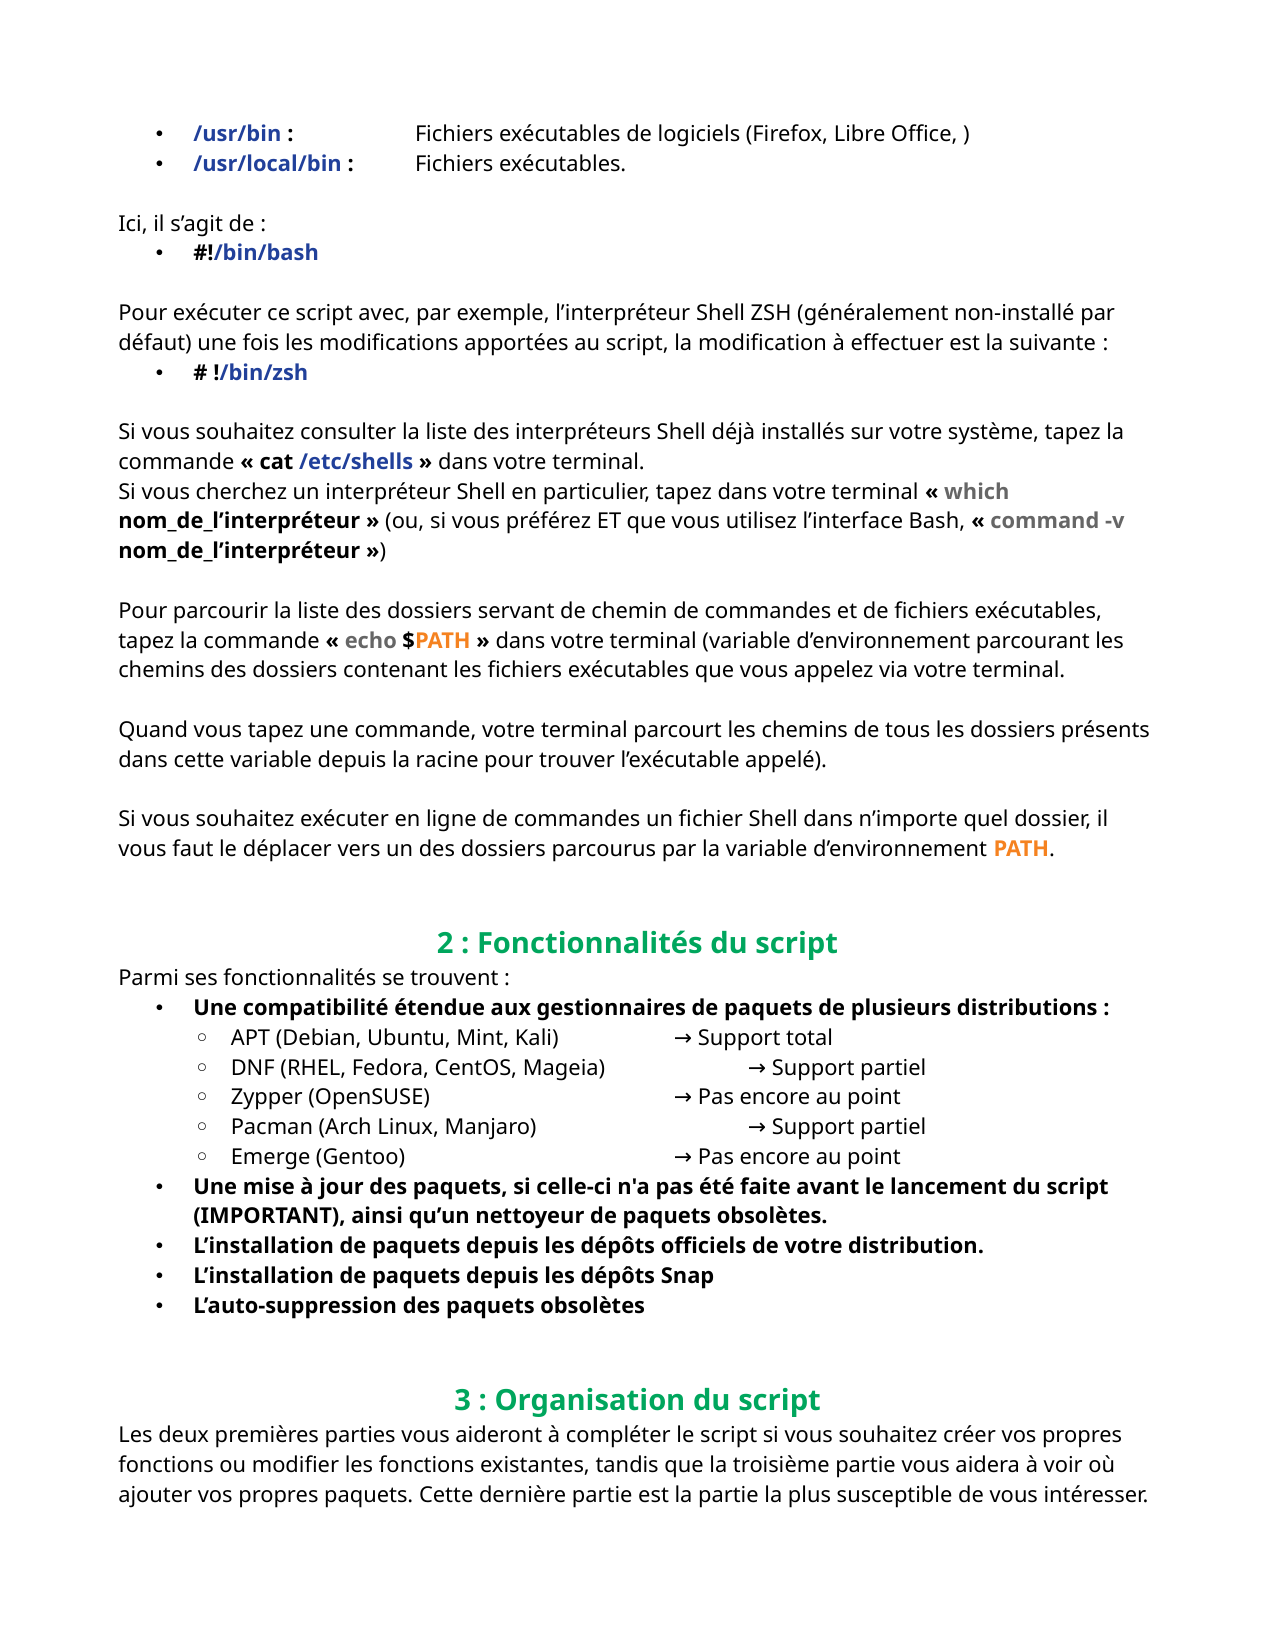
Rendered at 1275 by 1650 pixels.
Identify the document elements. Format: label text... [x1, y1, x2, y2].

text Quand vous tapez une commande, votre terminal parcourt les chemins de tous les dossiers présents dans cette variable depuis la racine pour trouver l’exécutable appelé). [118, 714, 1157, 773]
list L’installation de paquets depuis les dépôts Snap [156, 1260, 1157, 1290]
list # !/bin/zsh [156, 356, 1157, 386]
text Si vous cherchez un interpréteur Shell en particulier, tapez dans votre terminal « which nom_de_l’interpréteur » (ou, si vous préférez ET que vous utilisez l’interface Bash, « command -v nom_de_l’interpréteur ») [118, 476, 1157, 565]
list Pacman (Arch Linux, Manjaro) → Support partiel [193, 1111, 1157, 1141]
text Les deux premières parties vous aideront à compléter le script si vous souhaitez créer vos propres fonctions ou modifier les fonctions existantes, tandis que la troisième partie vous aidera à voir où ajouter vos propres paquets. Cette dernière partie est la partie la plus susceptible de vous intéresser. [118, 1419, 1157, 1508]
text Pour parcourir la liste des dossiers servant de chemin de commandes et de fichiers exécutables, tapez la commande « echo $PATH » dans votre terminal (variable d’environnement parcourant les chemins des dossiers contenant les fichiers exécutables que vous appelez via votre terminal. [118, 595, 1157, 684]
list /usr/local/bin : Fichiers exécutables. [156, 148, 1157, 178]
list Une mise à jour des paquets, si celle-ci n'a pas été faite avant le lancement du script (IMPORTANT), ainsi qu’un nettoyeur de paquets obsolètes. [156, 1171, 1157, 1230]
list L’installation de paquets depuis les dépôts officiels de votre distribution. [156, 1230, 1157, 1260]
text 2 : Fonctionnalités du script [118, 922, 1157, 962]
list APT (Debian, Ubuntu, Mint, Kali) → Support total [193, 1022, 1157, 1052]
list /usr/bin : Fichiers exécutables de logiciels (Firefox, Libre Office, ) [156, 118, 1157, 148]
list Zypper (OpenSUSE) → Pas encore au point [193, 1081, 1157, 1111]
list L’auto-suppression des paquets obsolètes [156, 1290, 1157, 1320]
list DNF (RHEL, Fedora, CentOS, Mageia) → Support partiel [193, 1052, 1157, 1081]
text Si vous souhaitez exécuter en ligne de commandes un fichier Shell dans n’importe quel dossier, il vous faut le déplacer vers un des dossiers parcourus par la variable d’environnement PATH. [118, 803, 1157, 863]
text Ici, il s’agit de : [118, 207, 1157, 237]
text Si vous souhaitez consulter la liste des interpréteurs Shell déjà installés sur votre système, tapez la commande « cat /etc/shells » dans votre terminal. [118, 416, 1157, 476]
list Une compatibilité étendue aux gestionnaires de paquets de plusieurs distributions : [156, 992, 1157, 1022]
text Parmi ses fonctionnalités se trouvent : [118, 962, 1157, 992]
list #!/bin/bash [156, 237, 1157, 267]
list Emerge (Gentoo) → Pas encore au point [193, 1141, 1157, 1171]
text 3 : Organisation du script [118, 1379, 1157, 1419]
text Pour exécuter ce script avec, par exemple, l’interpréteur Shell ZSH (généralement non-installé par défaut) une fois les modifications apportées au script, la modification à effectuer est la suivante : [118, 297, 1157, 356]
